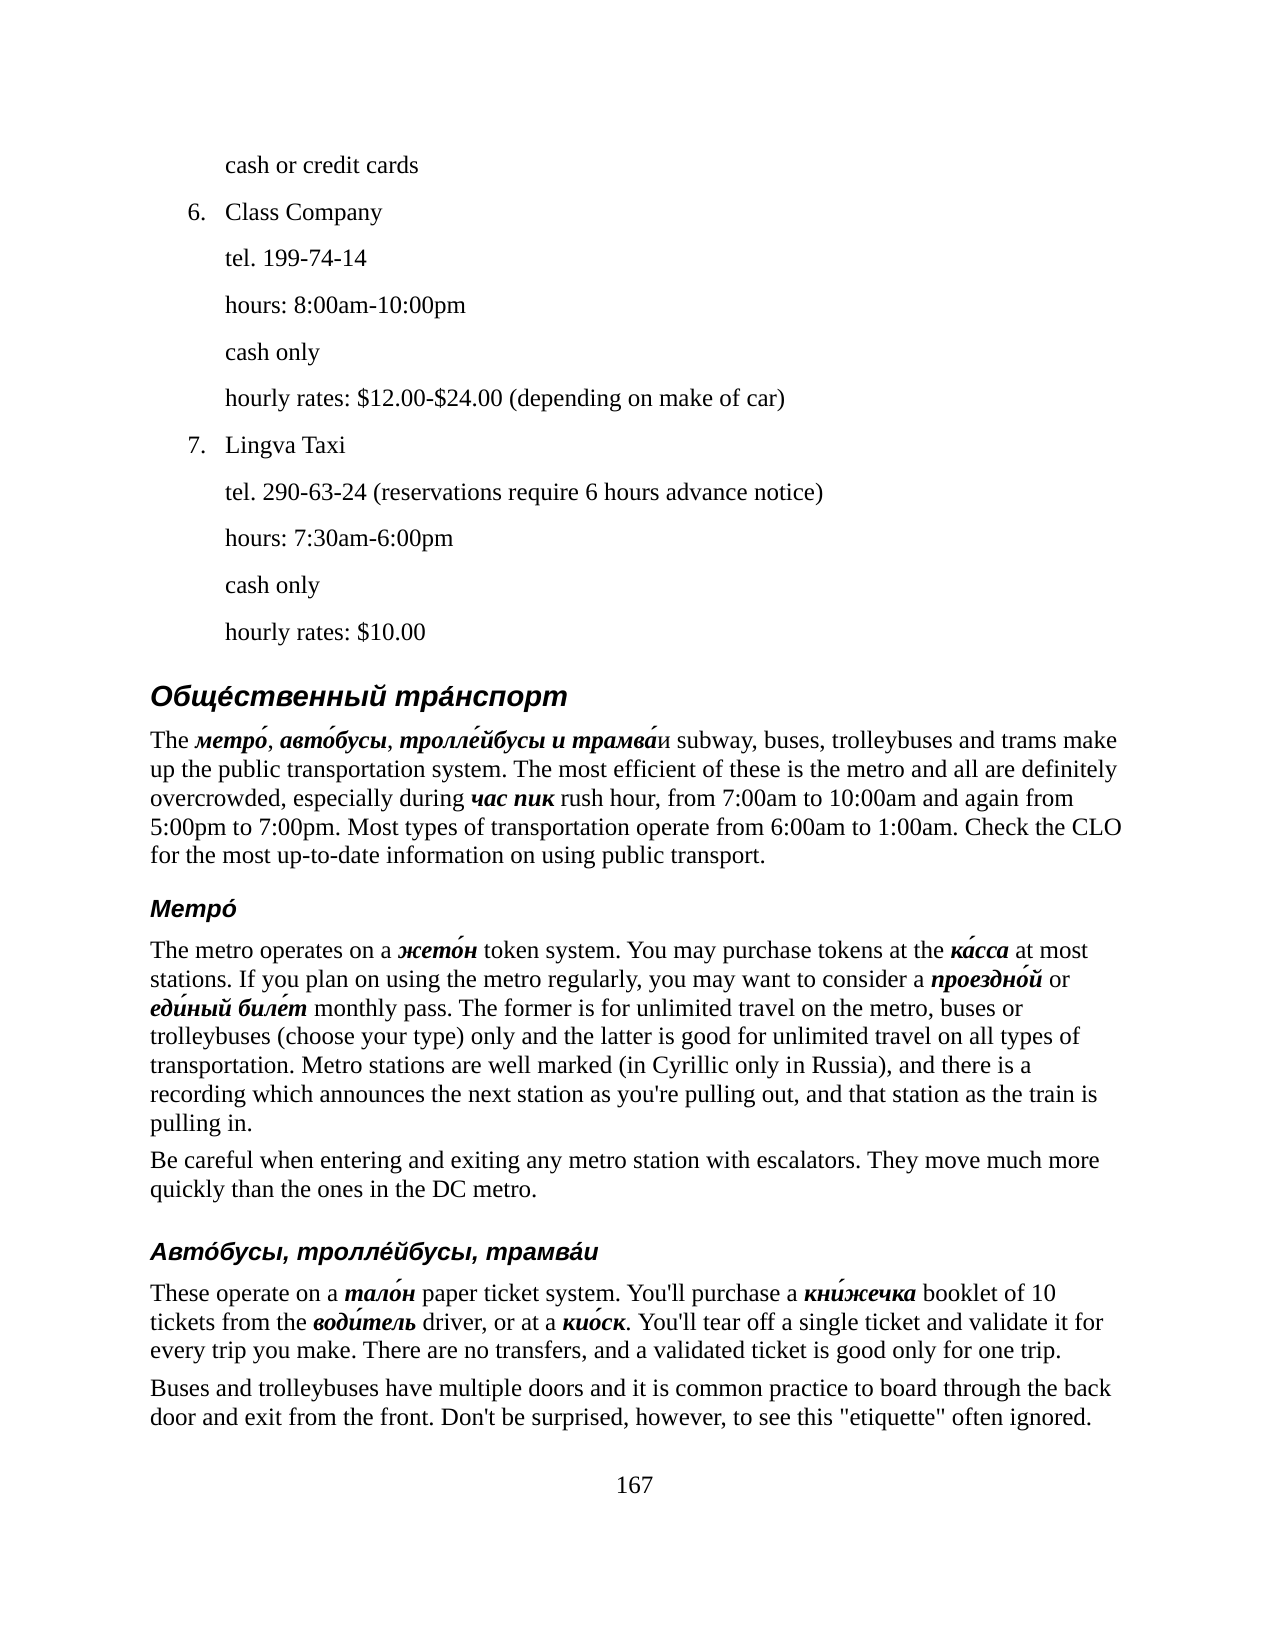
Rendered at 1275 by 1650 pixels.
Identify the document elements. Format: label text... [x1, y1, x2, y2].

list tel. 199-74-14 [187, 243, 1125, 272]
text The метро́, авто́бусы, тролле́йбусы и трамва́и subway, buses, trolleybuses and trams make up the public transportation system. The most efficient of these is the metro and all are definitely overcrowded, especially during час пик rush hour, from 7:00am to 10:00am and again from 5:00pm to 7:00pm. Most types of transportation operate from 6:00am to 1:00am. Check the CLO for the most up-to-date information on using public transport. [150, 725, 1125, 869]
subtitle Авто́бусы, тролле́йбусы, трамва́и [150, 1237, 1125, 1265]
list cash or credit cards [187, 150, 1125, 179]
text The metro operates on а жето́н token system. You may purchase tokens at the ка́сса at most stations. If you plan on using the metro regularly, you may want to consider а проездно́й or еди́ный биле́т monthly pass. The former is for unlimited travel on the metro, buses or trolleybuses (choose your type) only and the latter is good for unlimited travel on all types of transportation. Metro stations are well marked (in Cyrillic only in Russia), and there is a recording which announces the next station as you're pulling out, and that station as the train is pulling in. [150, 935, 1125, 1136]
list Lingva Taxi [187, 430, 1125, 459]
subtitle Метро́ [150, 894, 1125, 923]
subtitle Обще́ственный тра́нспорт [150, 679, 1125, 713]
list tel. 290-63-24 (reservations require 6 hours advance notice) [187, 477, 1125, 505]
list cash only [187, 570, 1125, 599]
list hourly rates: $10.00 [187, 617, 1125, 645]
list Class Company [187, 197, 1125, 225]
text Buses and trolleybuses have multiple doors and it is common practice to board through the back door and exit from the front. Don't be surprised, however, to see this "etiquette" often ignored. [150, 1373, 1125, 1431]
list cash only [187, 337, 1125, 365]
list hours: 8:00am-10:00pm [187, 290, 1125, 319]
text Be careful when entering and exiting any metro station with escalators. They move much more quickly than the ones in the DC metro. [150, 1145, 1125, 1203]
list hours: 7:30am-6:00pm [187, 523, 1125, 552]
text These operate on а тало́н paper ticket system. You'll purchase a кни́жечка booklet of 10 tickets from the води́тель driver, or at а кио́ск. You'll tear off a single ticket and validate it for every trip you make. There are no transfers, and a validated ticket is good only for one trip. [150, 1278, 1125, 1364]
list hourly rates: $12.00-$24.00 (depending on make of car) [187, 383, 1125, 412]
